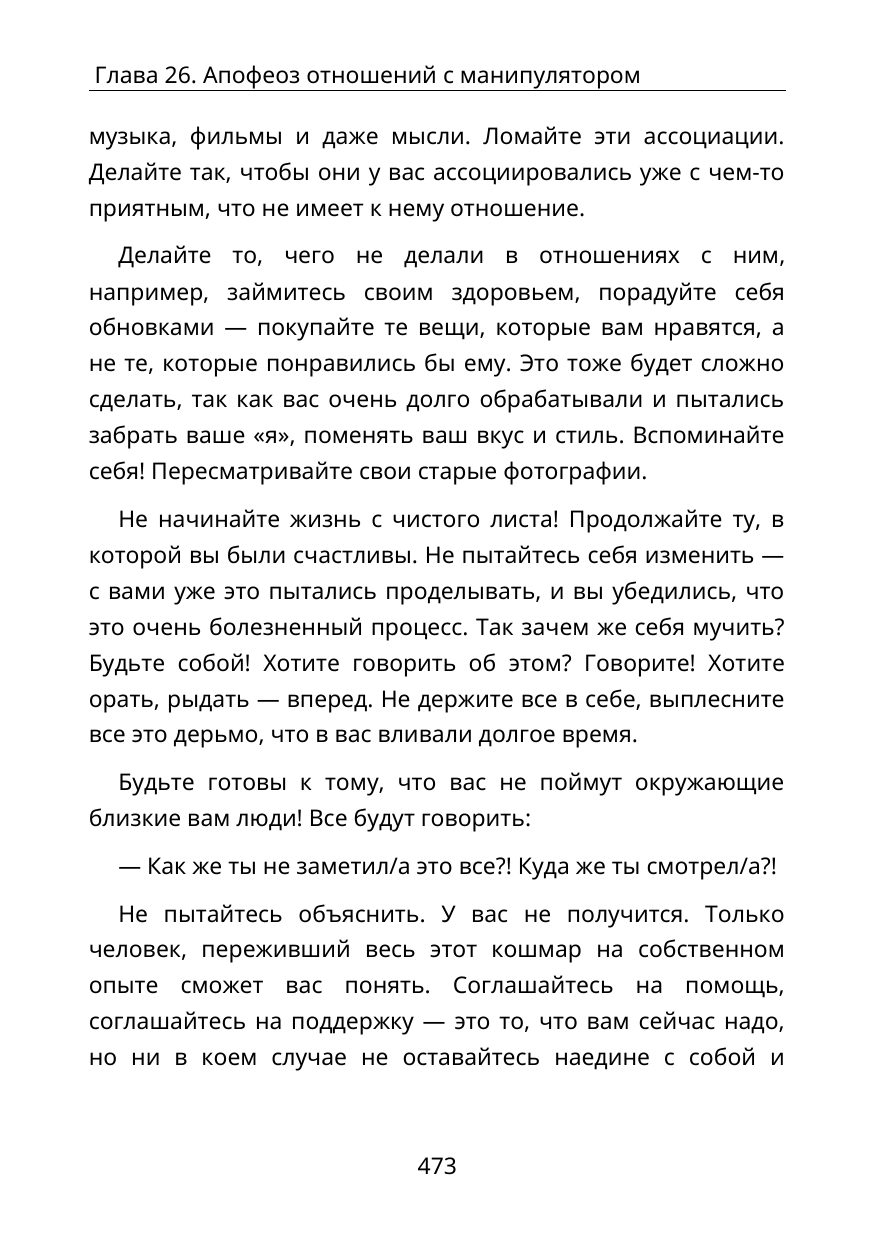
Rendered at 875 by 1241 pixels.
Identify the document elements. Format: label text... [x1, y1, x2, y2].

text Будьте готовы к тому, что вас не поймут окружающие близкие вам люди! Все будут говорить: [88, 766, 786, 833]
text Делайте то, чего не делали в отношениях с ним, например, займитесь своим здоровьем, порадуйте себя обновками — покупайте те вещи, которые вам нравятся, а не те, которые понравились бы ему. Это тоже будет сложно сделать, так как вас очень долго обрабатывали и пытались забрать ваше «я», поменять ваш вкус и стиль. Вспоминайте себя! Пересматривайте свои старые фотографии. [88, 239, 786, 486]
text Не начинайте жизнь с чистого листа! Продолжайте ту, в которой вы были счастливы. Не пытайтесь себя изменить — с вами уже это пытались проделывать, и вы убедились, что это очень болезненный процесс. Так зачем же себя мучить? Будьте собой! Хотите говорить об этом? Говорите! Хотите орать, рыдать — вперед. Не держите все в себе, выплесните все это дерьмо, что в вас вливали долгое время. [88, 503, 786, 750]
text Не пытайтесь объяснить. У вас не получится. Только человек, переживший весь этот кошмар на собственном опыте сможет вас понять. Соглашайтесь на помощь, соглашайтесь на поддержку — это то, что вам сейчас надо, но ни в коем случае не оставайтесь наедине с собой и [88, 897, 786, 1072]
text музыка, фильмы и даже мысли. Ломайте эти ассоциации. Делайте так, чтобы они у вас ассоциировались уже с чем-то приятным, что не имеет к нему отношение. [88, 120, 786, 223]
text — Как же ты не заметил/а это все?! Куда же ты смотрел/а?! [88, 850, 786, 881]
